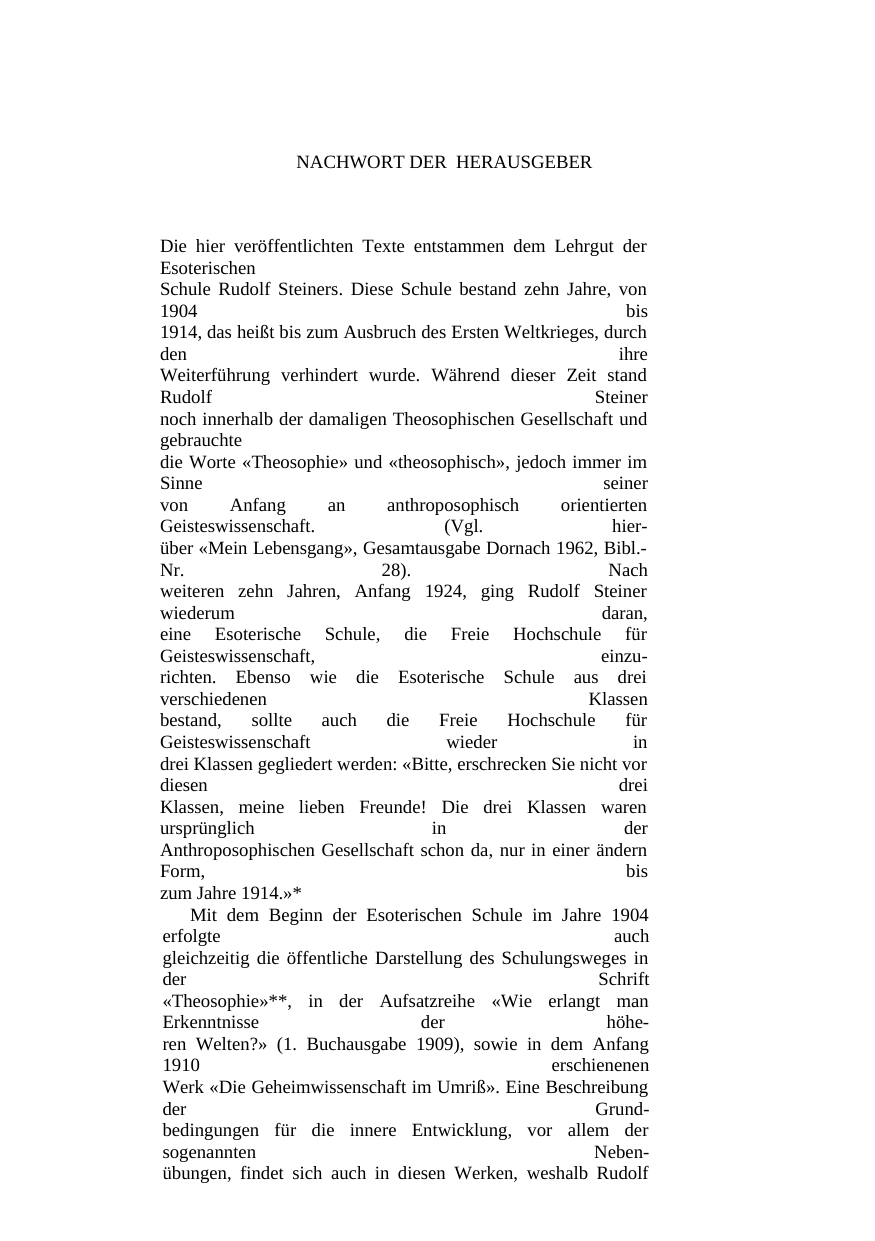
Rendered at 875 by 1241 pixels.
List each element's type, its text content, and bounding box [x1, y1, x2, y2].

text Mit dem Beginn der Esoterischen Schule im Jahre 1904 erfolgte auch gleichzeitig die öffentliche Darstellung des Schulungsweges in der Schrift «Theosophie»**, in der Aufsatzreihe «Wie erlangt man Erkenntnisse der höhe- ren Welten?» (1. Buchausgabe 1909), sowie in dem Anfang 1910 erschienenen Werk «Die Geheimwissenschaft im Umriß». Eine Beschreibung der Grund- bedingungen für die innere Entwicklung, vor allem der sogenannten Neben- übungen, findet sich auch in diesen Werken, weshalb Rudolf [162, 903, 649, 1184]
text Die hier veröffentlichten Texte entstammen dem Lehrgut der Esoterischen Schule Rudolf Steiners. Diese Schule bestand zehn Jahre, von 1904 bis 1914, das heißt bis zum Ausbruch des Ersten Weltkrieges, durch den ihre Weiterführung verhindert wurde. Während dieser Zeit stand Rudolf Steiner noch innerhalb der damaligen Theosophischen Gesellschaft und gebrauchte die Worte «Theosophie» und «theosophisch», jedoch immer im Sinne seiner von Anfang an anthroposophisch orientierten Geisteswissenschaft. (Vgl. hier- über «Mein Lebensgang», Gesamtausgabe Dornach 1962, Bibl.-Nr. 28). Nach weiteren zehn Jahren, Anfang 1924, ging Rudolf Steiner wiederum daran, eine Esoterische Schule, die Freie Hochschule für Geisteswissenschaft, einzu- richten. Ebenso wie die Esoterische Schule aus drei verschiedenen Klassen bestand, sollte auch die Freie Hochschule für Geisteswissenschaft wieder in drei Klassen gegliedert werden: «Bitte, erschrecken Sie nicht vor diesen drei Klassen, meine lieben Freunde! Die drei Klassen waren ursprünglich in der Anthroposophischen Gesellschaft schon da, nur in einer ändern Form, bis zum Jahre 1914.»* [160, 235, 648, 903]
text NACHWORT DER HERAUSGEBER [296, 151, 650, 172]
